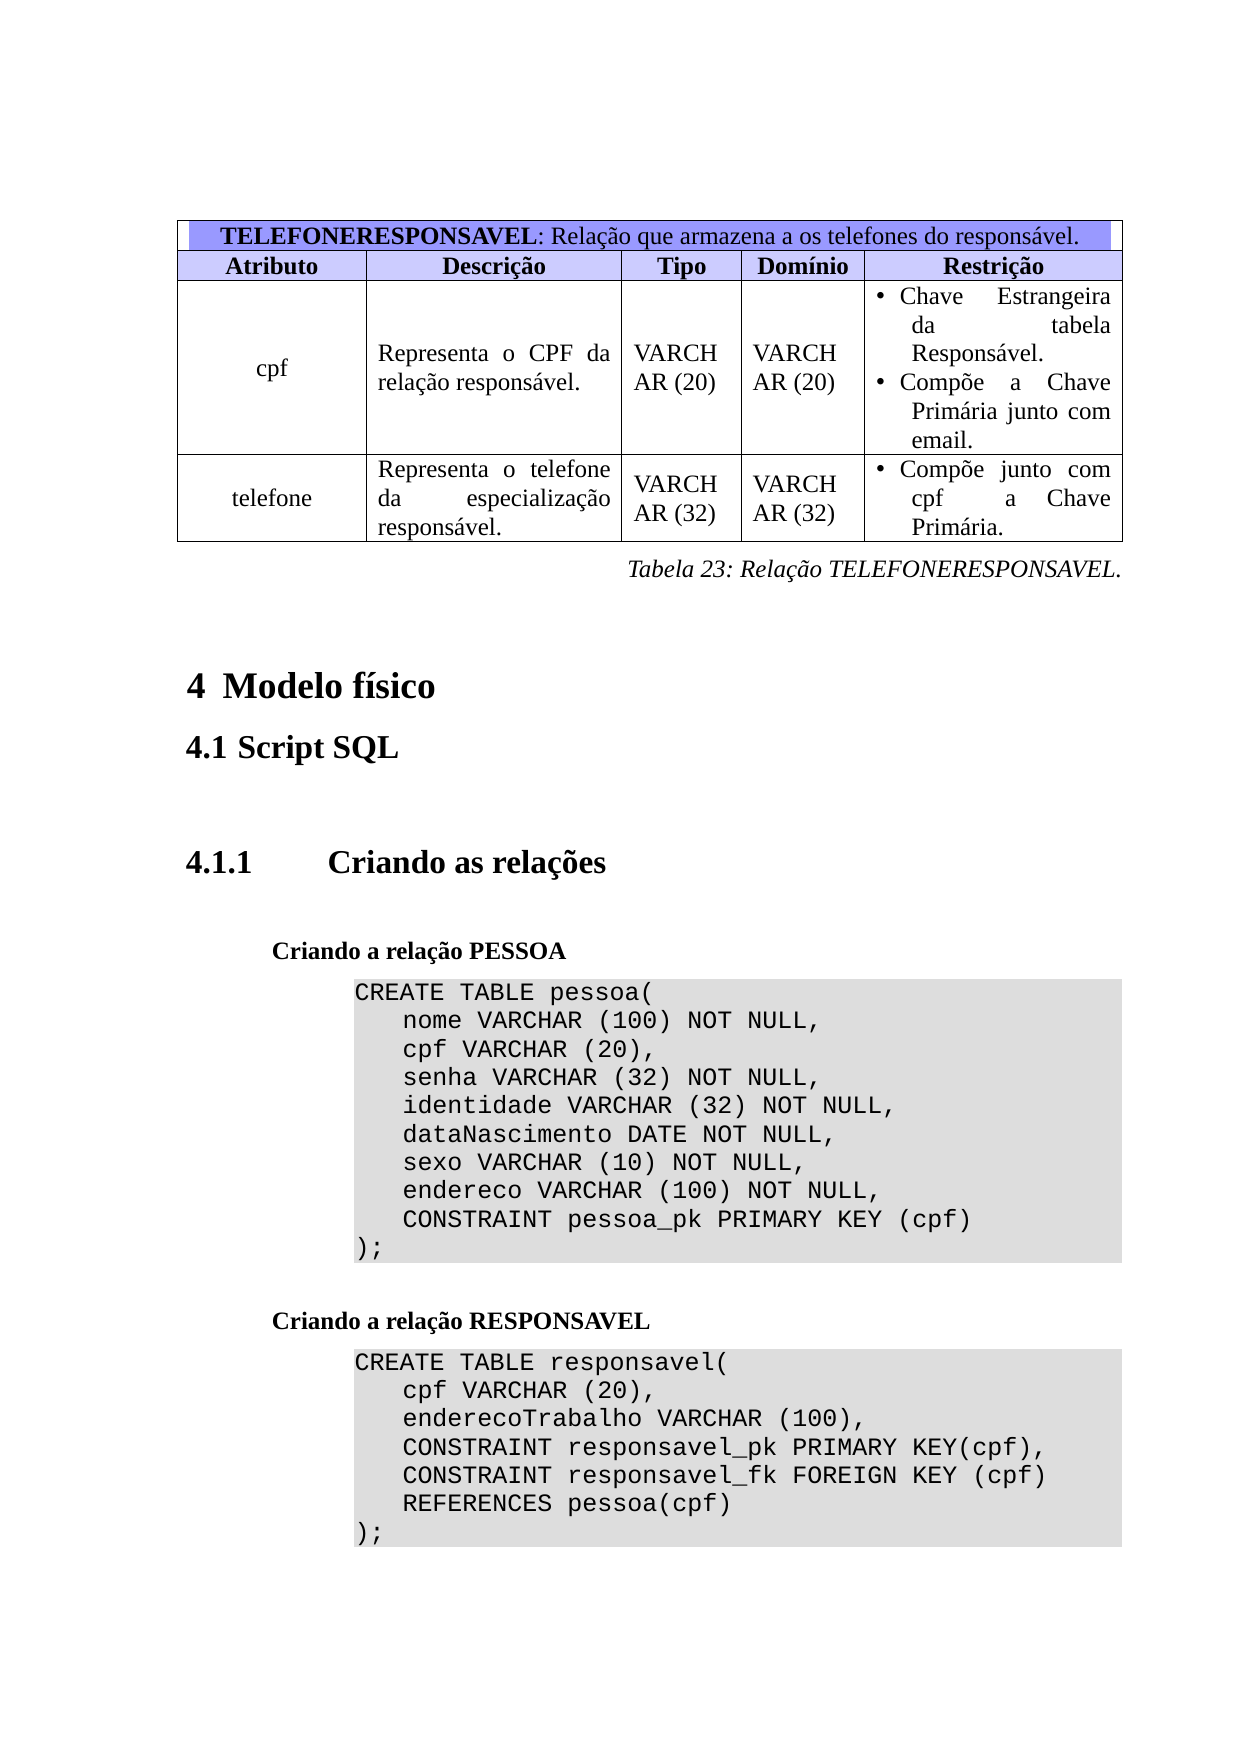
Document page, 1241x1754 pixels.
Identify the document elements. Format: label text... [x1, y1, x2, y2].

table_cell Representa o telefone da especialização responsável. [367, 455, 621, 541]
text REFERENCES pessoa(cpf) ); [354, 1491, 1122, 1547]
table_cell Chave Estrangeira da tabela Responsável. Compõe a Chave Primária junto com email. [865, 281, 1122, 453]
table_cell VARCHAR (32) [742, 455, 864, 541]
text Criando a relação RESPONSAVEL [177, 1306, 1122, 1335]
text CREATE TABLE responsavel( cpf VARCHAR (20), enderecoTrabalho VARCHAR (100), CONSTRAINT responsavel_pk PRIMARY KEY(cpf), CONSTRAINT responsavel_fk FOREIGN KEY (cpf) [354, 1349, 1122, 1491]
table_cell cpf [178, 281, 366, 453]
text Tabela 23: Relação TELEFONERESPONSAVEL. [177, 554, 1122, 583]
table_cell Representa o CPF da relação responsável. [367, 281, 621, 453]
subtitle Script SQL [177, 728, 1122, 766]
table_cell VARCHAR (32) [622, 455, 741, 541]
table_cell Descrição [367, 251, 621, 280]
table_cell telefone [178, 455, 366, 541]
table_cell Tipo [622, 251, 741, 280]
subtitle Criando as relações [177, 842, 1122, 881]
subtitle Modelo físico [177, 664, 1122, 707]
table_cell Restrição [865, 251, 1122, 280]
text Criando a relação PESSOA [177, 936, 1122, 965]
table_cell Atributo [178, 251, 366, 280]
table_cell Compõe junto com cpf a Chave Primária. [865, 455, 1122, 541]
table_cell VARCHAR (20) [622, 281, 741, 453]
table_cell Domínio [742, 251, 864, 280]
table_cell VARCHAR (20) [742, 281, 864, 453]
text CREATE TABLE pessoa( nome VARCHAR (100) NOT NULL, cpf VARCHAR (20), senha VARCHAR (32) NOT NULL, identidade VARCHAR (32) NOT NULL, dataNascimento DATE NOT NULL, sexo VARCHAR (10) NOT NULL, endereco VARCHAR (100) NOT NULL, CONSTRAINT pessoa_pk PRIMARY KEY (cpf) ); [354, 979, 1122, 1263]
